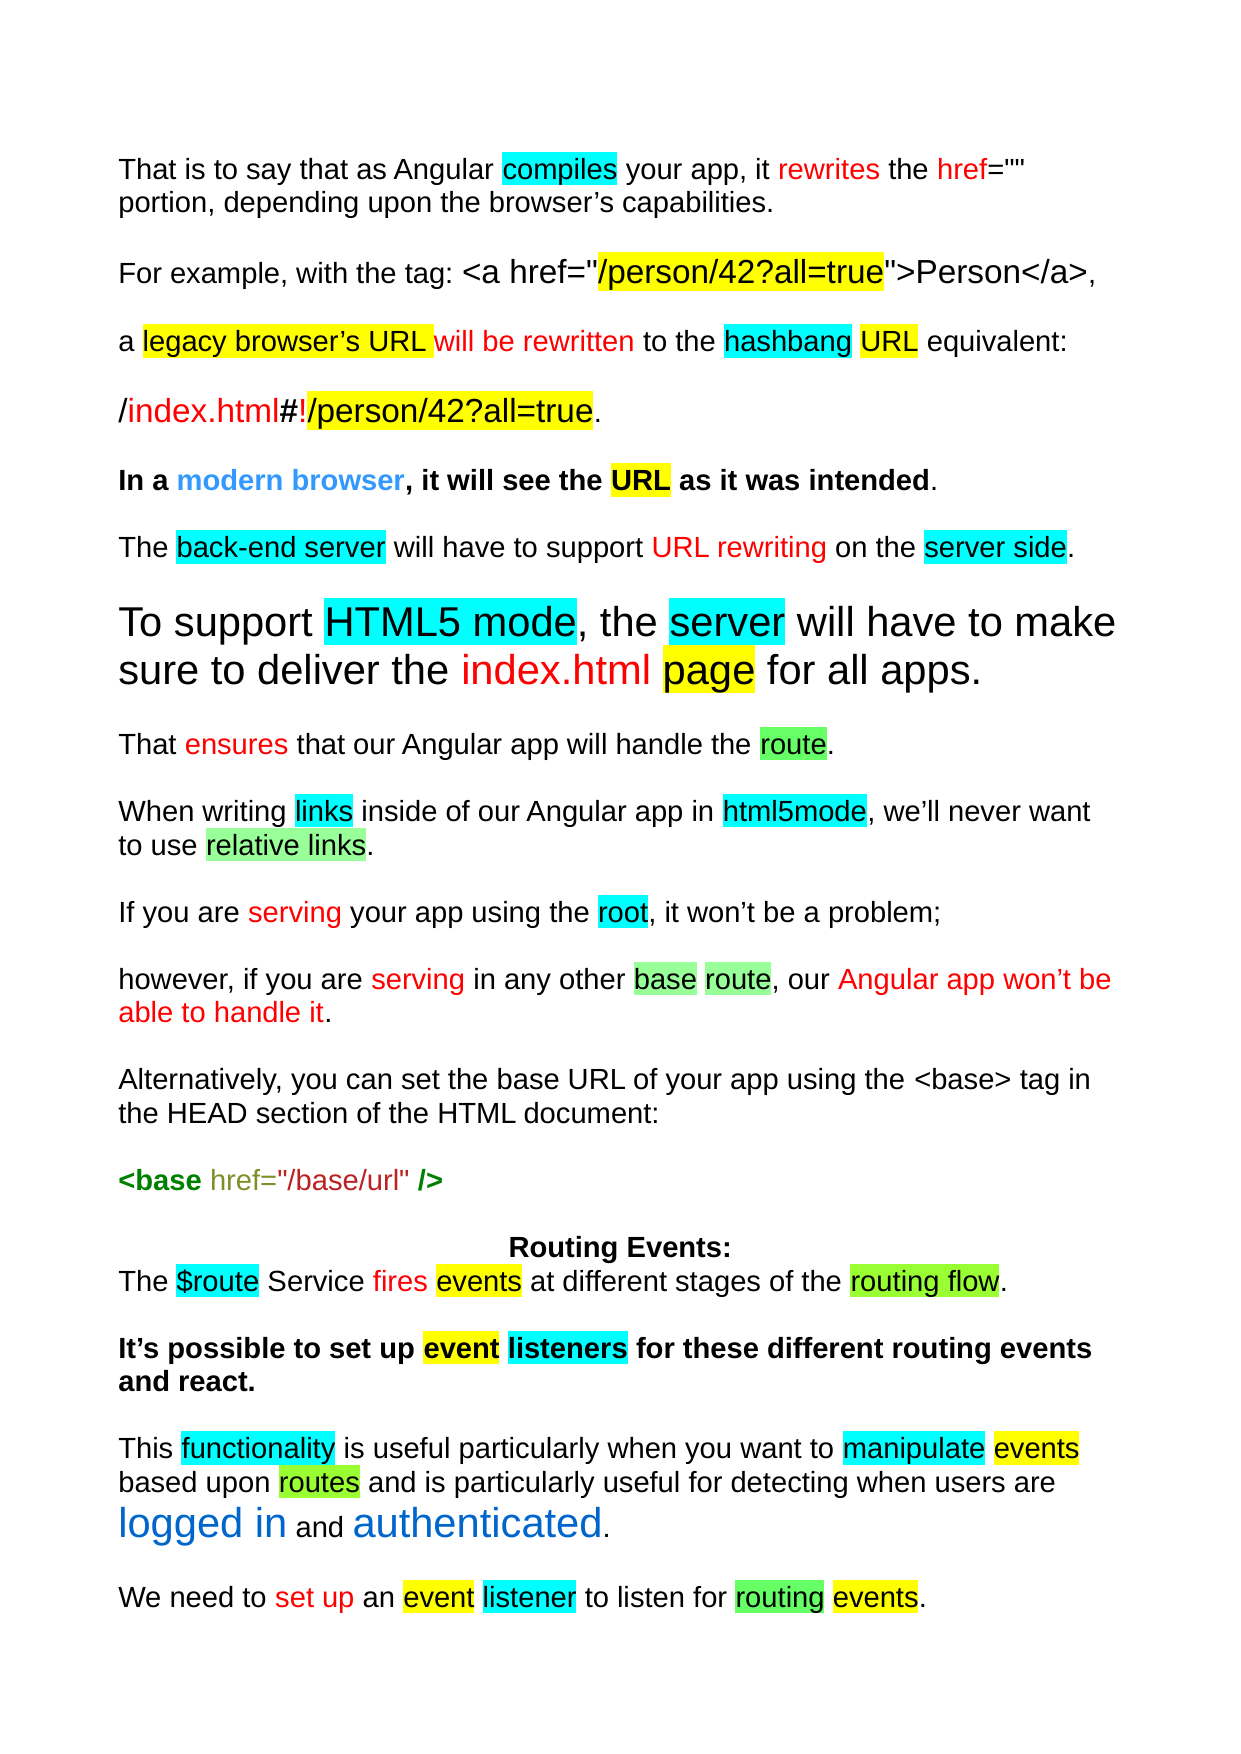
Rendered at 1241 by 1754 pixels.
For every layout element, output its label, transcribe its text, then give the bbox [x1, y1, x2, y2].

text For example, with the tag: <a href="/person/42?all=true">Person</a>, [118, 252, 1122, 291]
text If you are serving your app using the root, it won’t be a problem; [118, 894, 1122, 928]
text In a modern browser, it will see the URL as it was intended. [118, 463, 1122, 497]
text Routing Events: [118, 1230, 1122, 1263]
text Alternatively, you can set the base URL of your app using the <base> tag in the HEAD section of the HTML document: [118, 1062, 1122, 1129]
text <base href="/base/url" /> [118, 1163, 1122, 1196]
text This functionality is useful particularly when you want to manipulate events based upon routes and is particularly useful for detecting when users are logged in and authenticated. [118, 1431, 1122, 1546]
text We need to set up an event listener to listen for routing events. [118, 1580, 1122, 1613]
text a legacy browser’s URL will be rewritten to the hashbang URL equivalent: [118, 324, 1122, 358]
text however, if you are serving in any other base route, our Angular app won’t be able to handle it. [118, 962, 1122, 1029]
text When writing links inside of our Angular app in html5mode, we’ll never want to use relative links. [118, 794, 1122, 861]
text It’s possible to set up event listeners for these different routing events and react. [118, 1331, 1122, 1398]
text The back-end server will have to support URL rewriting on the server side. [118, 530, 1122, 564]
text To support HTML5 mode, the server will have to make sure to deliver the index.html page for all apps. [118, 597, 1122, 693]
text That ensures that our Angular app will handle the route. [118, 727, 1122, 760]
text /index.html#!/person/42?all=true. [118, 391, 1122, 430]
text The $route Service fires events at different stages of the routing flow. [118, 1263, 1122, 1297]
text That is to say that as Angular compiles your app, it rewrites the href="" portion, depending upon the browser’s capabilities. [118, 152, 1122, 219]
